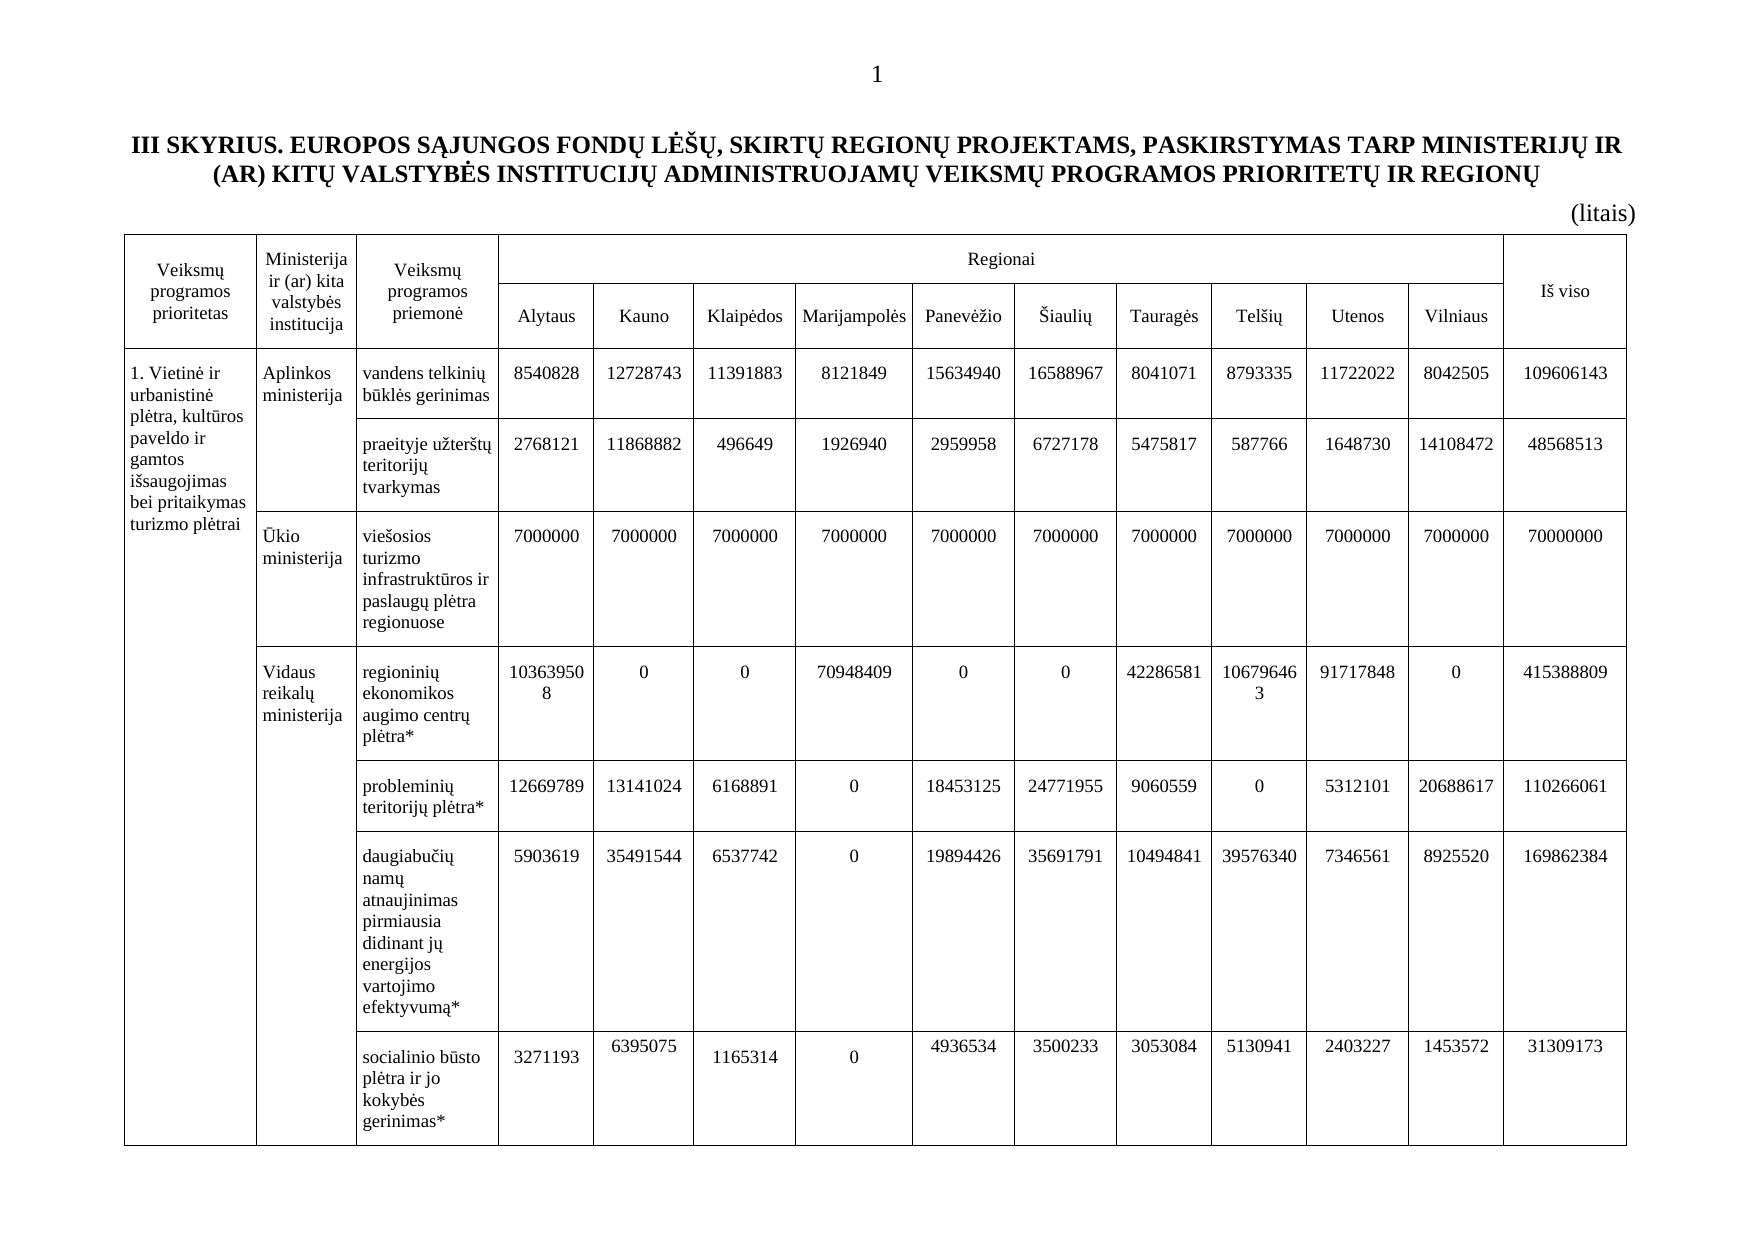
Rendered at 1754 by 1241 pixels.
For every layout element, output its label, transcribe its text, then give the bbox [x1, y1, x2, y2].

table_cell 0 [1015, 647, 1116, 760]
table_cell Aplinkos ministerija [257, 349, 356, 511]
table_cell 91717848 [1307, 647, 1408, 760]
table_cell 1453572 [1409, 1032, 1503, 1145]
table_cell 0 [796, 1032, 912, 1145]
table_cell 35691791 [1015, 832, 1116, 1031]
table_cell 18453125 [913, 761, 1014, 831]
table_cell 15634940 [913, 349, 1014, 418]
table_cell 169862384 [1504, 832, 1626, 1031]
table_cell 7000000 [694, 512, 795, 646]
table_cell 70000000 [1504, 512, 1626, 646]
table_header Iš viso [1504, 235, 1626, 347]
table_cell regioninių ekonomikos augimo centrų plėtra* [357, 647, 498, 760]
table_cell 42286581 [1117, 647, 1211, 760]
table_cell 6168891 [694, 761, 795, 831]
table_cell 3053084 [1117, 1032, 1211, 1145]
table_cell 7000000 [1212, 512, 1306, 646]
table_cell Marijampolės [796, 284, 912, 347]
table_cell Vilniaus [1409, 284, 1503, 347]
table_cell probleminių teritorijų plėtra* [357, 761, 498, 831]
table_cell 1648730 [1307, 419, 1408, 511]
table_cell 5130941 [1212, 1032, 1306, 1145]
table_cell 7000000 [1307, 512, 1408, 646]
table_cell 110266061 [1504, 761, 1626, 831]
table_cell 9060559 [1117, 761, 1211, 831]
table_cell 0 [1409, 647, 1503, 760]
table_cell 2959958 [913, 419, 1014, 511]
table_cell 109606143 [1504, 349, 1626, 418]
table_cell Vidaus reikalų ministerija [257, 647, 356, 1145]
table_cell 8042505 [1409, 349, 1503, 418]
table_cell 7000000 [1409, 512, 1503, 646]
table_header Veiksmų programos prioritetas [125, 235, 256, 347]
table_cell 7000000 [1015, 512, 1116, 646]
table_cell 7000000 [594, 512, 693, 646]
table_cell Panevėžio [913, 284, 1014, 347]
table_cell 39576340 [1212, 832, 1306, 1031]
table_cell 48568513 [1504, 419, 1626, 511]
table_cell Telšių [1212, 284, 1306, 347]
table_cell 5312101 [1307, 761, 1408, 831]
table_cell 2768121 [499, 419, 593, 511]
text (litais) [118, 198, 1636, 227]
table_cell Utenos [1307, 284, 1408, 347]
table_cell 7000000 [1117, 512, 1211, 646]
table_cell 6537742 [694, 832, 795, 1031]
table_cell 7000000 [913, 512, 1014, 646]
table_cell 0 [913, 647, 1014, 760]
table_cell Tauragės [1117, 284, 1211, 347]
table_cell 24771955 [1015, 761, 1116, 831]
table_cell praeityje užterštų teritorijų tvarkymas [357, 419, 498, 511]
table_cell 7346561 [1307, 832, 1408, 1031]
table_cell 0 [796, 761, 912, 831]
table_cell 13141024 [594, 761, 693, 831]
table_header Regionai [499, 235, 1503, 283]
table_cell 1926940 [796, 419, 912, 511]
table_cell 4936534 [913, 1032, 1014, 1145]
table_cell 10494841 [1117, 832, 1211, 1031]
table_cell 1. Vietinė ir urbanistinė plėtra, kultūros paveldo ir gamtos išsaugojimas bei pritaikymas turizmo plėtrai [125, 349, 256, 1145]
table_header Veiksmų programos priemonė [357, 235, 498, 347]
table_cell 12728743 [594, 349, 693, 418]
table_cell 106796463 [1212, 647, 1306, 760]
table_cell socialinio būsto plėtra ir jo kokybės gerinimas* [357, 1032, 498, 1145]
table_header Ministerija ir (ar) kita valstybės institucija [257, 235, 356, 347]
table_cell 0 [594, 647, 693, 760]
table_cell Alytaus [499, 284, 593, 347]
table_cell 8793335 [1212, 349, 1306, 418]
table_cell 8925520 [1409, 832, 1503, 1031]
table_cell Šiaulių [1015, 284, 1116, 347]
table_cell 3500233 [1015, 1032, 1116, 1145]
table_cell 35491544 [594, 832, 693, 1031]
table_cell 8540828 [499, 349, 593, 418]
table_cell 8041071 [1117, 349, 1211, 418]
table_cell 7000000 [796, 512, 912, 646]
table_cell daugiabučių namų atnaujinimas pirmiausia didinant jų energijos vartojimo efektyvumą* [357, 832, 498, 1031]
table_cell 0 [1212, 761, 1306, 831]
table_cell 587766 [1212, 419, 1306, 511]
table_cell 2403227 [1307, 1032, 1408, 1145]
table_cell 31309173 [1504, 1032, 1626, 1145]
table_cell 6395075 [594, 1032, 693, 1145]
table_cell 19894426 [913, 832, 1014, 1031]
table_cell 11722022 [1307, 349, 1408, 418]
table_cell 70948409 [796, 647, 912, 760]
table_cell 16588967 [1015, 349, 1116, 418]
table_cell 20688617 [1409, 761, 1503, 831]
table_cell 3271193 [499, 1032, 593, 1145]
table_cell 6727178 [1015, 419, 1116, 511]
table_cell 12669789 [499, 761, 593, 831]
table_cell 0 [694, 647, 795, 760]
table_cell 5475817 [1117, 419, 1211, 511]
text III SKYRIUS. EUROPOS SĄJUNGOS FONDŲ LĖŠŲ, SKIRTŲ REGIONŲ PROJEKTAMS, PASKIRSTYMAS TARP MINISTERIJŲ IR (AR) KITŲ VALSTYBĖS INSTITUCIJŲ ADMINISTRUOJAMŲ VEIKSMŲ PROGRAMOS PRIORITETŲ IR REGIONŲ [118, 131, 1636, 188]
table_cell 14108472 [1409, 419, 1503, 511]
table_cell 11868882 [594, 419, 693, 511]
table_cell 11391883 [694, 349, 795, 418]
table_cell Klaipėdos [694, 284, 795, 347]
table_cell vandens telkinių būklės gerinimas [357, 349, 498, 418]
table_cell 8121849 [796, 349, 912, 418]
table_cell viešosios turizmo infrastruktūros ir paslaugų plėtra regionuose [357, 512, 498, 646]
table_cell 496649 [694, 419, 795, 511]
table_cell Kauno [594, 284, 693, 347]
table_cell 5903619 [499, 832, 593, 1031]
table_cell 1165314 [694, 1032, 795, 1145]
table_cell 0 [796, 832, 912, 1031]
table_cell 103639508 [499, 647, 593, 760]
table_cell Ūkio ministerija [257, 512, 356, 646]
table_cell 415388809 [1504, 647, 1626, 760]
table_cell 7000000 [499, 512, 593, 646]
